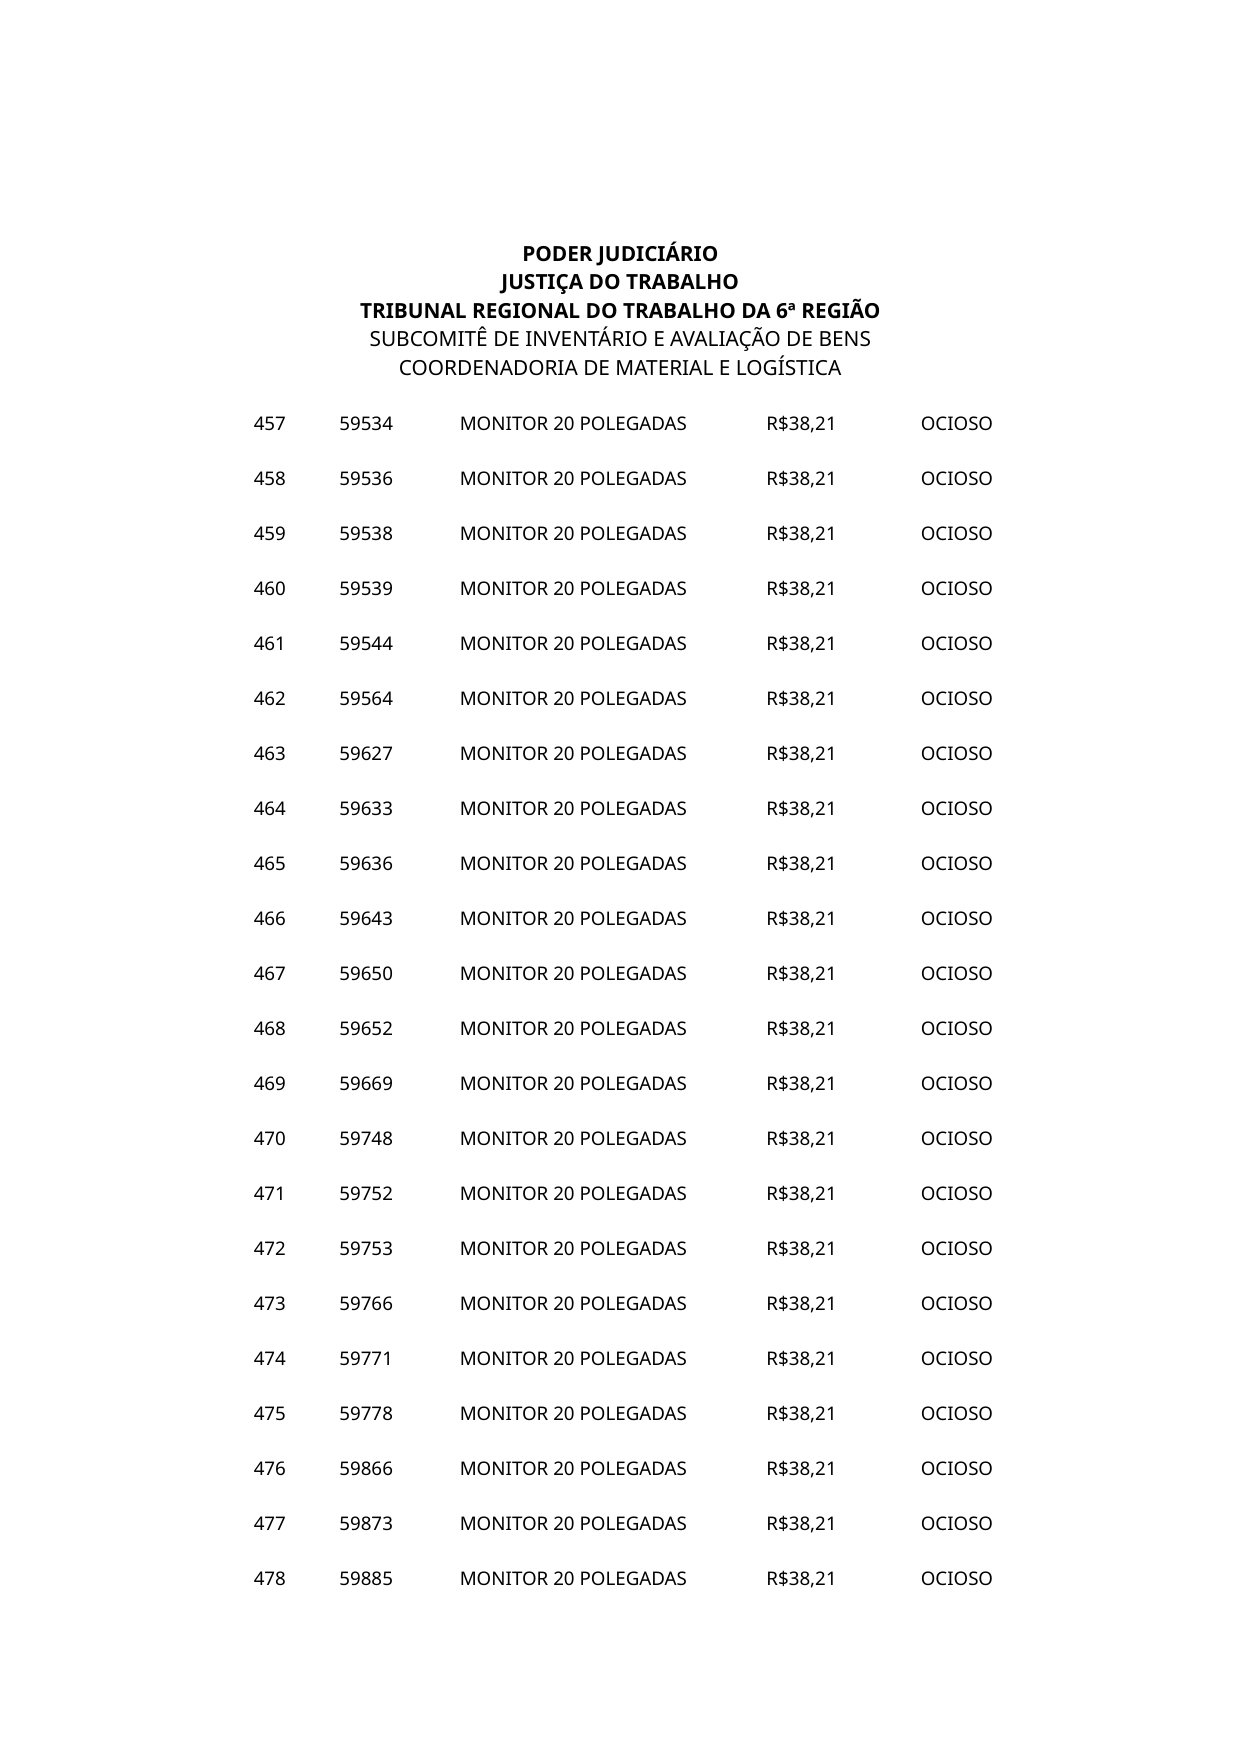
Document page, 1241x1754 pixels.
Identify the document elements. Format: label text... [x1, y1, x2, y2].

table_cell R$38,21 [728, 466, 874, 521]
table_cell R$38,21 [728, 631, 874, 686]
table_cell MONITOR 20 POLEGADAS [418, 961, 728, 1016]
table_cell R$38,21 [728, 851, 874, 906]
table_cell MONITOR 20 POLEGADAS [418, 1126, 728, 1181]
table_cell MONITOR 20 POLEGADAS [418, 1236, 728, 1291]
table_cell OCIOSO [875, 1126, 1039, 1181]
table_cell 468 [226, 1016, 314, 1071]
table_cell MONITOR 20 POLEGADAS [418, 411, 728, 466]
table_cell OCIOSO [875, 1511, 1039, 1566]
table_cell 476 [226, 1456, 314, 1511]
table_cell R$38,21 [728, 521, 874, 576]
table_cell R$38,21 [728, 1346, 874, 1401]
table_cell 59539 [314, 576, 418, 631]
table_cell 59544 [314, 631, 418, 686]
table_cell 470 [226, 1126, 314, 1181]
table_cell 59885 [314, 1566, 418, 1621]
table_cell 59752 [314, 1181, 418, 1236]
table_cell R$38,21 [728, 576, 874, 631]
table_cell MONITOR 20 POLEGADAS [418, 1456, 728, 1511]
table_cell OCIOSO [875, 521, 1039, 576]
table_cell 59753 [314, 1236, 418, 1291]
table_cell MONITOR 20 POLEGADAS [418, 1511, 728, 1566]
table_cell R$38,21 [728, 1401, 874, 1456]
table_cell MONITOR 20 POLEGADAS [418, 1181, 728, 1236]
table_cell OCIOSO [875, 1071, 1039, 1126]
table_cell 59650 [314, 961, 418, 1016]
table_cell OCIOSO [875, 1346, 1039, 1401]
table_cell 59778 [314, 1401, 418, 1456]
table_cell OCIOSO [875, 1566, 1039, 1621]
table_cell OCIOSO [875, 796, 1039, 851]
table_cell 59633 [314, 796, 418, 851]
table_cell R$38,21 [728, 741, 874, 796]
table_cell OCIOSO [875, 686, 1039, 741]
table_cell R$38,21 [728, 961, 874, 1016]
table_cell OCIOSO [875, 1401, 1039, 1456]
table_cell 59748 [314, 1126, 418, 1181]
table_cell OCIOSO [875, 906, 1039, 961]
table_cell 463 [226, 741, 314, 796]
table_cell MONITOR 20 POLEGADAS [418, 741, 728, 796]
table_cell 462 [226, 686, 314, 741]
table_cell 475 [226, 1401, 314, 1456]
table_cell 59534 [314, 411, 418, 466]
table_cell 59652 [314, 1016, 418, 1071]
table_cell OCIOSO [875, 741, 1039, 796]
table_cell 459 [226, 521, 314, 576]
table_cell OCIOSO [875, 631, 1039, 686]
table_cell R$38,21 [728, 1071, 874, 1126]
table_cell R$38,21 [728, 1291, 874, 1346]
table_cell OCIOSO [875, 1456, 1039, 1511]
table_cell OCIOSO [875, 851, 1039, 906]
table_cell MONITOR 20 POLEGADAS [418, 851, 728, 906]
table_cell MONITOR 20 POLEGADAS [418, 1401, 728, 1456]
table_cell MONITOR 20 POLEGADAS [418, 1071, 728, 1126]
table_cell 457 [226, 411, 314, 466]
table_cell MONITOR 20 POLEGADAS [418, 576, 728, 631]
table_cell 474 [226, 1346, 314, 1401]
table_cell 59536 [314, 466, 418, 521]
table_cell R$38,21 [728, 1236, 874, 1291]
table_cell OCIOSO [875, 576, 1039, 631]
table_cell MONITOR 20 POLEGADAS [418, 686, 728, 741]
table_cell R$38,21 [728, 686, 874, 741]
table_cell 478 [226, 1566, 314, 1621]
table_cell MONITOR 20 POLEGADAS [418, 796, 728, 851]
table_cell 59627 [314, 741, 418, 796]
table_cell OCIOSO [875, 1016, 1039, 1071]
table_cell 464 [226, 796, 314, 851]
table_cell 472 [226, 1236, 314, 1291]
table_cell R$38,21 [728, 1181, 874, 1236]
table_cell 469 [226, 1071, 314, 1126]
table_cell R$38,21 [728, 1016, 874, 1071]
table_cell OCIOSO [875, 1181, 1039, 1236]
table_cell 59538 [314, 521, 418, 576]
table_cell R$38,21 [728, 1126, 874, 1181]
table_cell 467 [226, 961, 314, 1016]
table_cell 59669 [314, 1071, 418, 1126]
table_cell 59866 [314, 1456, 418, 1511]
table_cell 460 [226, 576, 314, 631]
table_cell 466 [226, 906, 314, 961]
table_cell 59766 [314, 1291, 418, 1346]
table_cell 59771 [314, 1346, 418, 1401]
table_cell R$38,21 [728, 1566, 874, 1621]
table_cell MONITOR 20 POLEGADAS [418, 1346, 728, 1401]
table_cell MONITOR 20 POLEGADAS [418, 521, 728, 576]
table_cell R$38,21 [728, 411, 874, 466]
table_cell OCIOSO [875, 1236, 1039, 1291]
table_cell 59564 [314, 686, 418, 741]
table_cell 461 [226, 631, 314, 686]
table_cell OCIOSO [875, 961, 1039, 1016]
table_cell MONITOR 20 POLEGADAS [418, 1566, 728, 1621]
table_cell MONITOR 20 POLEGADAS [418, 466, 728, 521]
table_cell 59643 [314, 906, 418, 961]
table_cell MONITOR 20 POLEGADAS [418, 906, 728, 961]
table_cell 477 [226, 1511, 314, 1566]
table_cell 59636 [314, 851, 418, 906]
table_cell OCIOSO [875, 411, 1039, 466]
table_cell 471 [226, 1181, 314, 1236]
table_cell R$38,21 [728, 796, 874, 851]
table_cell MONITOR 20 POLEGADAS [418, 1291, 728, 1346]
table_cell 458 [226, 466, 314, 521]
table_cell 465 [226, 851, 314, 906]
table_cell 473 [226, 1291, 314, 1346]
table_cell OCIOSO [875, 1291, 1039, 1346]
table_cell 59873 [314, 1511, 418, 1566]
table_cell MONITOR 20 POLEGADAS [418, 1016, 728, 1071]
table_cell R$38,21 [728, 906, 874, 961]
table_cell R$38,21 [728, 1456, 874, 1511]
table_cell R$38,21 [728, 1511, 874, 1566]
table_cell OCIOSO [875, 466, 1039, 521]
table_cell MONITOR 20 POLEGADAS [418, 631, 728, 686]
